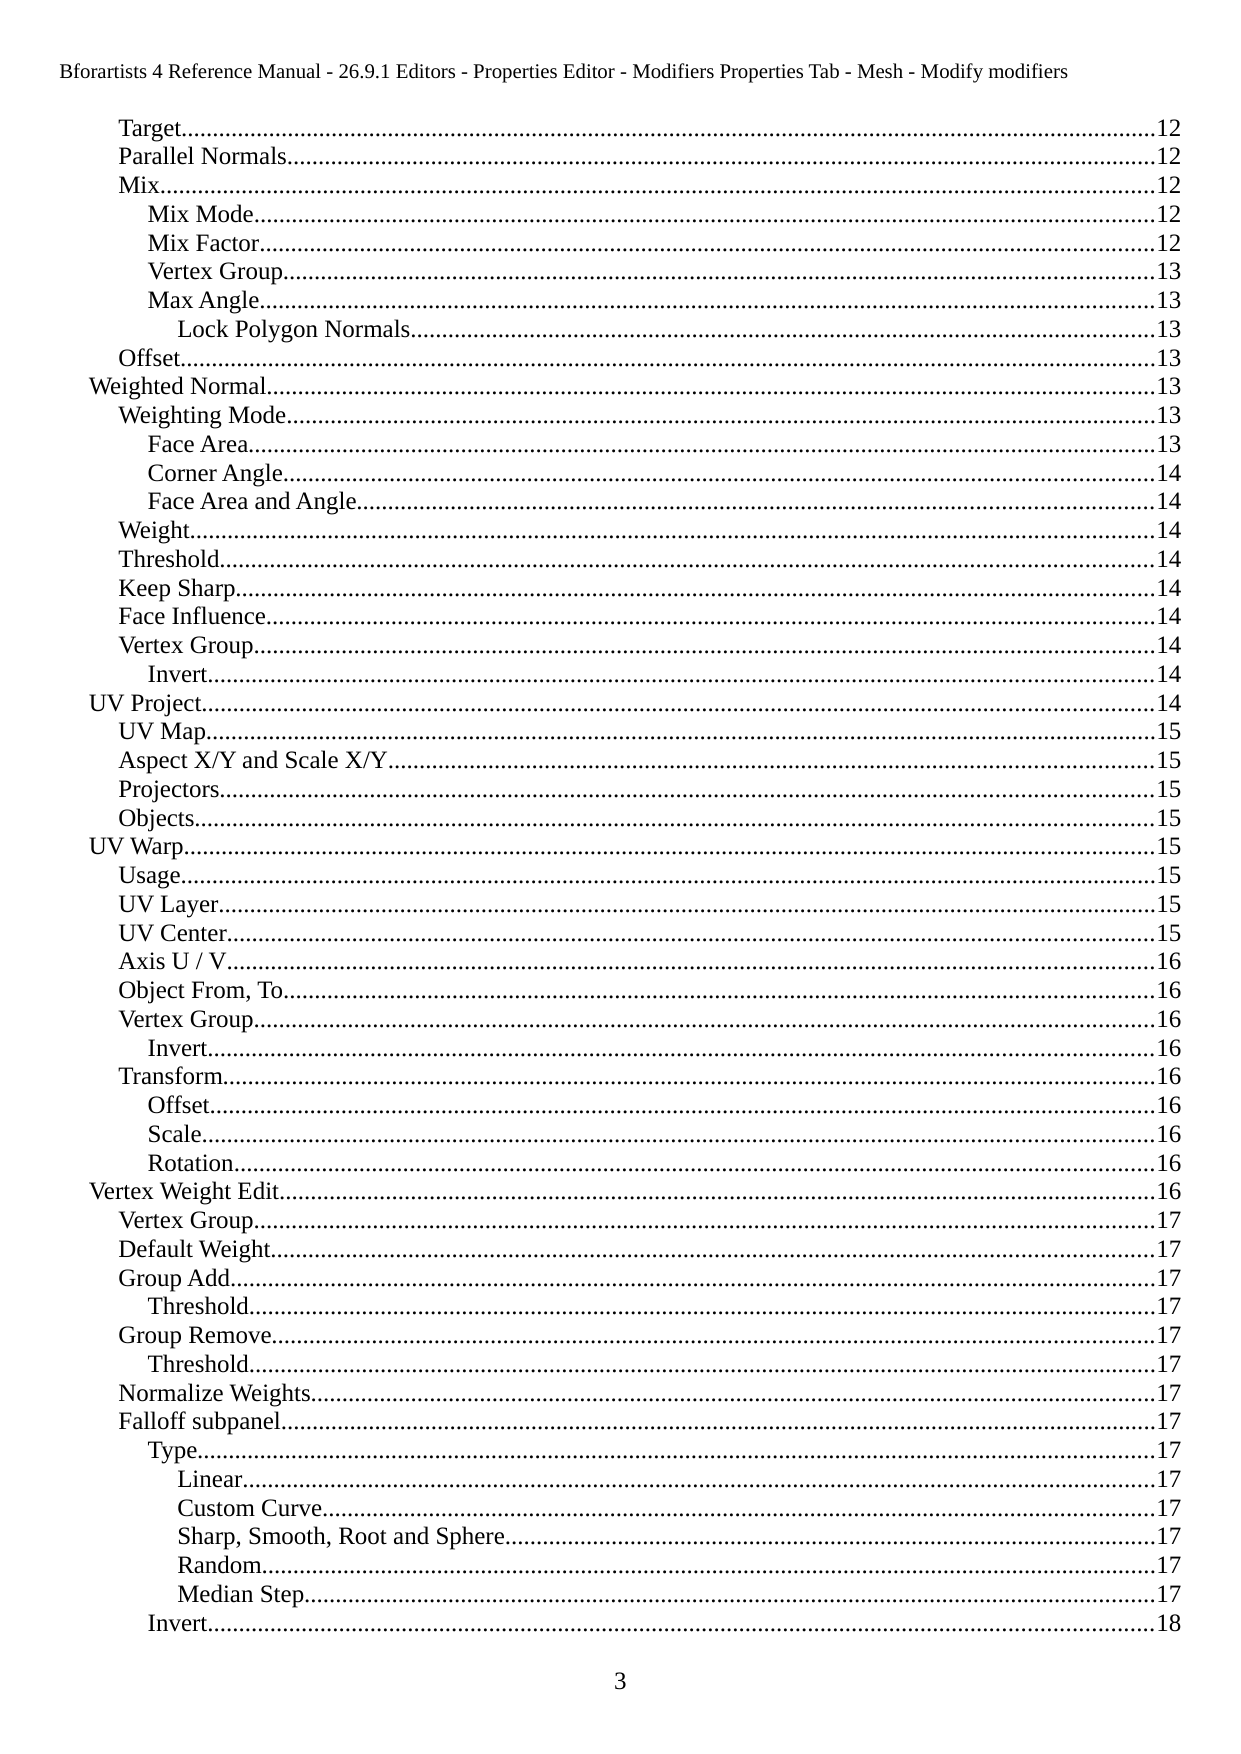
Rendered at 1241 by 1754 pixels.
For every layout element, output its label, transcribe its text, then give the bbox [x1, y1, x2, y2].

text Linear 17 [177, 1464, 1181, 1493]
text Transform 16 [118, 1061, 1181, 1090]
text Falloff subpanel 17 [118, 1406, 1181, 1435]
text UV Warp 15 [88, 831, 1181, 860]
text Vertex Weight Edit 16 [88, 1176, 1181, 1205]
text UV Project 14 [88, 688, 1181, 716]
text Max Angle 13 [147, 285, 1181, 314]
text Mix Factor 12 [147, 228, 1181, 256]
text Object From, To 16 [118, 975, 1181, 1004]
text Aspect X/Y and Scale X/Y 15 [118, 745, 1181, 774]
text Median Step 17 [177, 1579, 1181, 1608]
text Parallel Normals 12 [118, 141, 1181, 170]
text Usage 15 [118, 860, 1181, 889]
text Invert 18 [147, 1608, 1181, 1636]
text Vertex Group 17 [118, 1205, 1181, 1234]
text Threshold 17 [147, 1349, 1181, 1378]
text Lock Polygon Normals 13 [177, 314, 1181, 343]
text Type 17 [147, 1435, 1181, 1464]
text Face Area 13 [147, 429, 1181, 458]
text UV Layer 15 [118, 889, 1181, 918]
text Normalize Weights 17 [118, 1378, 1181, 1406]
text Vertex Group 16 [118, 1004, 1181, 1033]
text Custom Curve 17 [177, 1493, 1181, 1521]
text Weight 14 [118, 515, 1181, 544]
text Weighted Normal 13 [88, 371, 1181, 400]
text Invert 16 [147, 1033, 1181, 1061]
text Random 17 [177, 1550, 1181, 1579]
text Mix 12 [118, 170, 1181, 199]
text Threshold 14 [118, 544, 1181, 573]
text Mix Mode 12 [147, 199, 1181, 228]
text Weighting Mode 13 [118, 400, 1181, 429]
text Projectors 15 [118, 774, 1181, 803]
text Offset 16 [147, 1090, 1181, 1119]
text Axis U / V 16 [118, 946, 1181, 975]
text Vertex Group 13 [147, 256, 1181, 285]
text Corner Angle 14 [147, 458, 1181, 486]
text Default Weight 17 [118, 1234, 1181, 1263]
text UV Center 15 [118, 918, 1181, 946]
text Scale 16 [147, 1119, 1181, 1148]
text Group Add 17 [118, 1263, 1181, 1291]
text Keep Sharp 14 [118, 573, 1181, 601]
text Invert 14 [147, 659, 1181, 688]
text Face Influence 14 [118, 601, 1181, 630]
text Face Area and Angle 14 [147, 486, 1181, 515]
text Offset 13 [118, 343, 1181, 371]
text Vertex Group 14 [118, 630, 1181, 659]
text UV Map 15 [118, 716, 1181, 745]
text Rotation 16 [147, 1148, 1181, 1176]
text Sharp, Smooth, Root and Sphere 17 [177, 1521, 1181, 1550]
text Threshold 17 [147, 1291, 1181, 1320]
text Target 12 [118, 113, 1181, 141]
text Objects 15 [118, 803, 1181, 831]
text Group Remove 17 [118, 1320, 1181, 1349]
